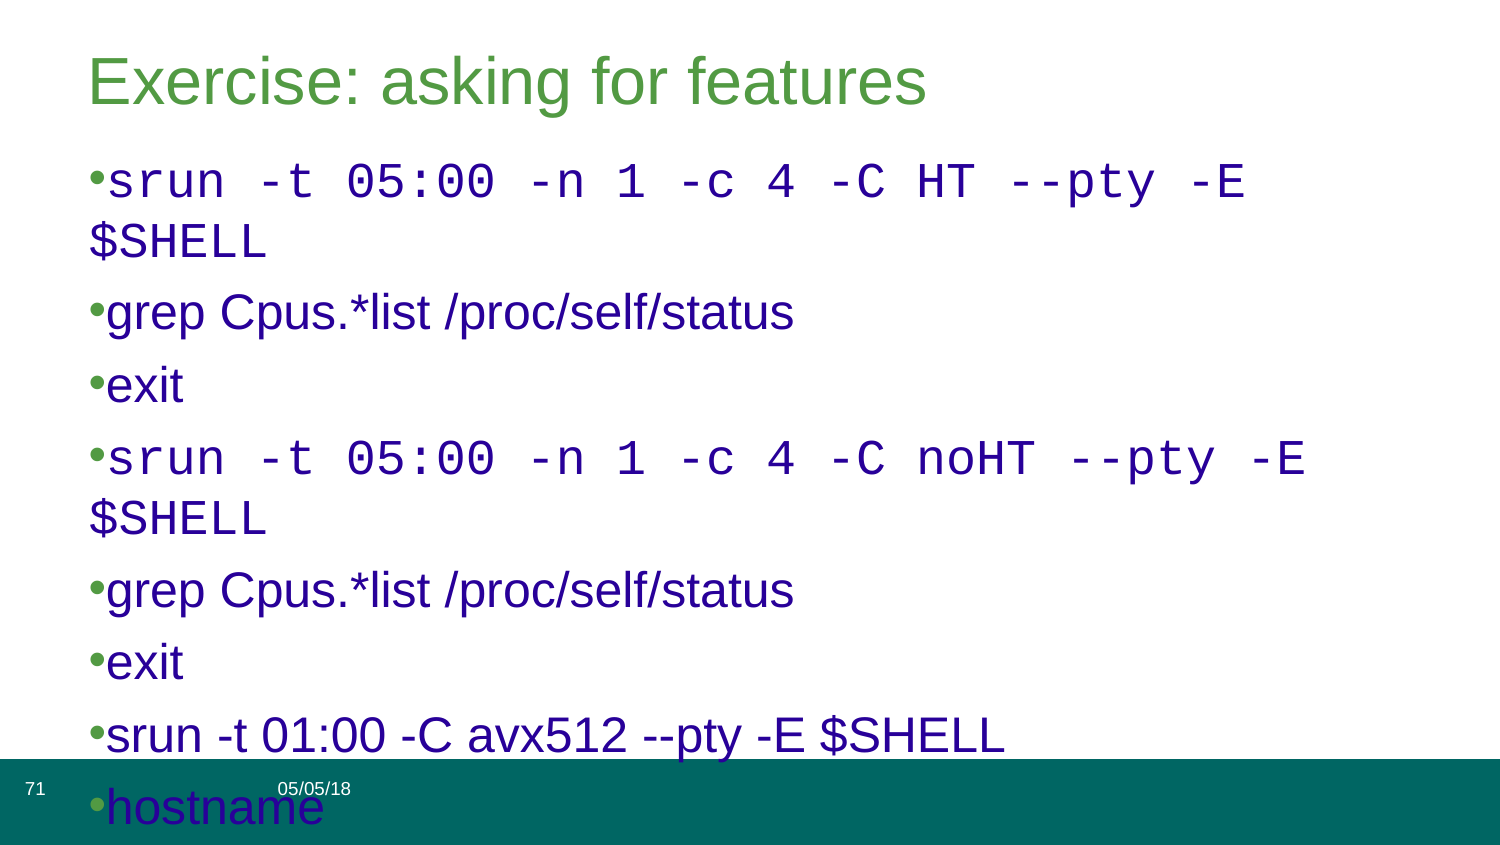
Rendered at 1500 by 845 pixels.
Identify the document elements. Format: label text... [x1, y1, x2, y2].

list srun -t 05:00 -n 1 -c 4 -C HT --pty -E $SHELL grep Cpus.*list /proc/self/status exit srun -t 05:00 -n 1 -c 4 -C noHT --pty -E $SHELL grep Cpus.*list /proc/self/status exit srun -t 01:00 -C avx512 --pty -E $SHELL hostname exit [88, 147, 1427, 844]
text_box [24, 776, 76, 799]
title Exercise: asking for features [87, 37, 1426, 132]
